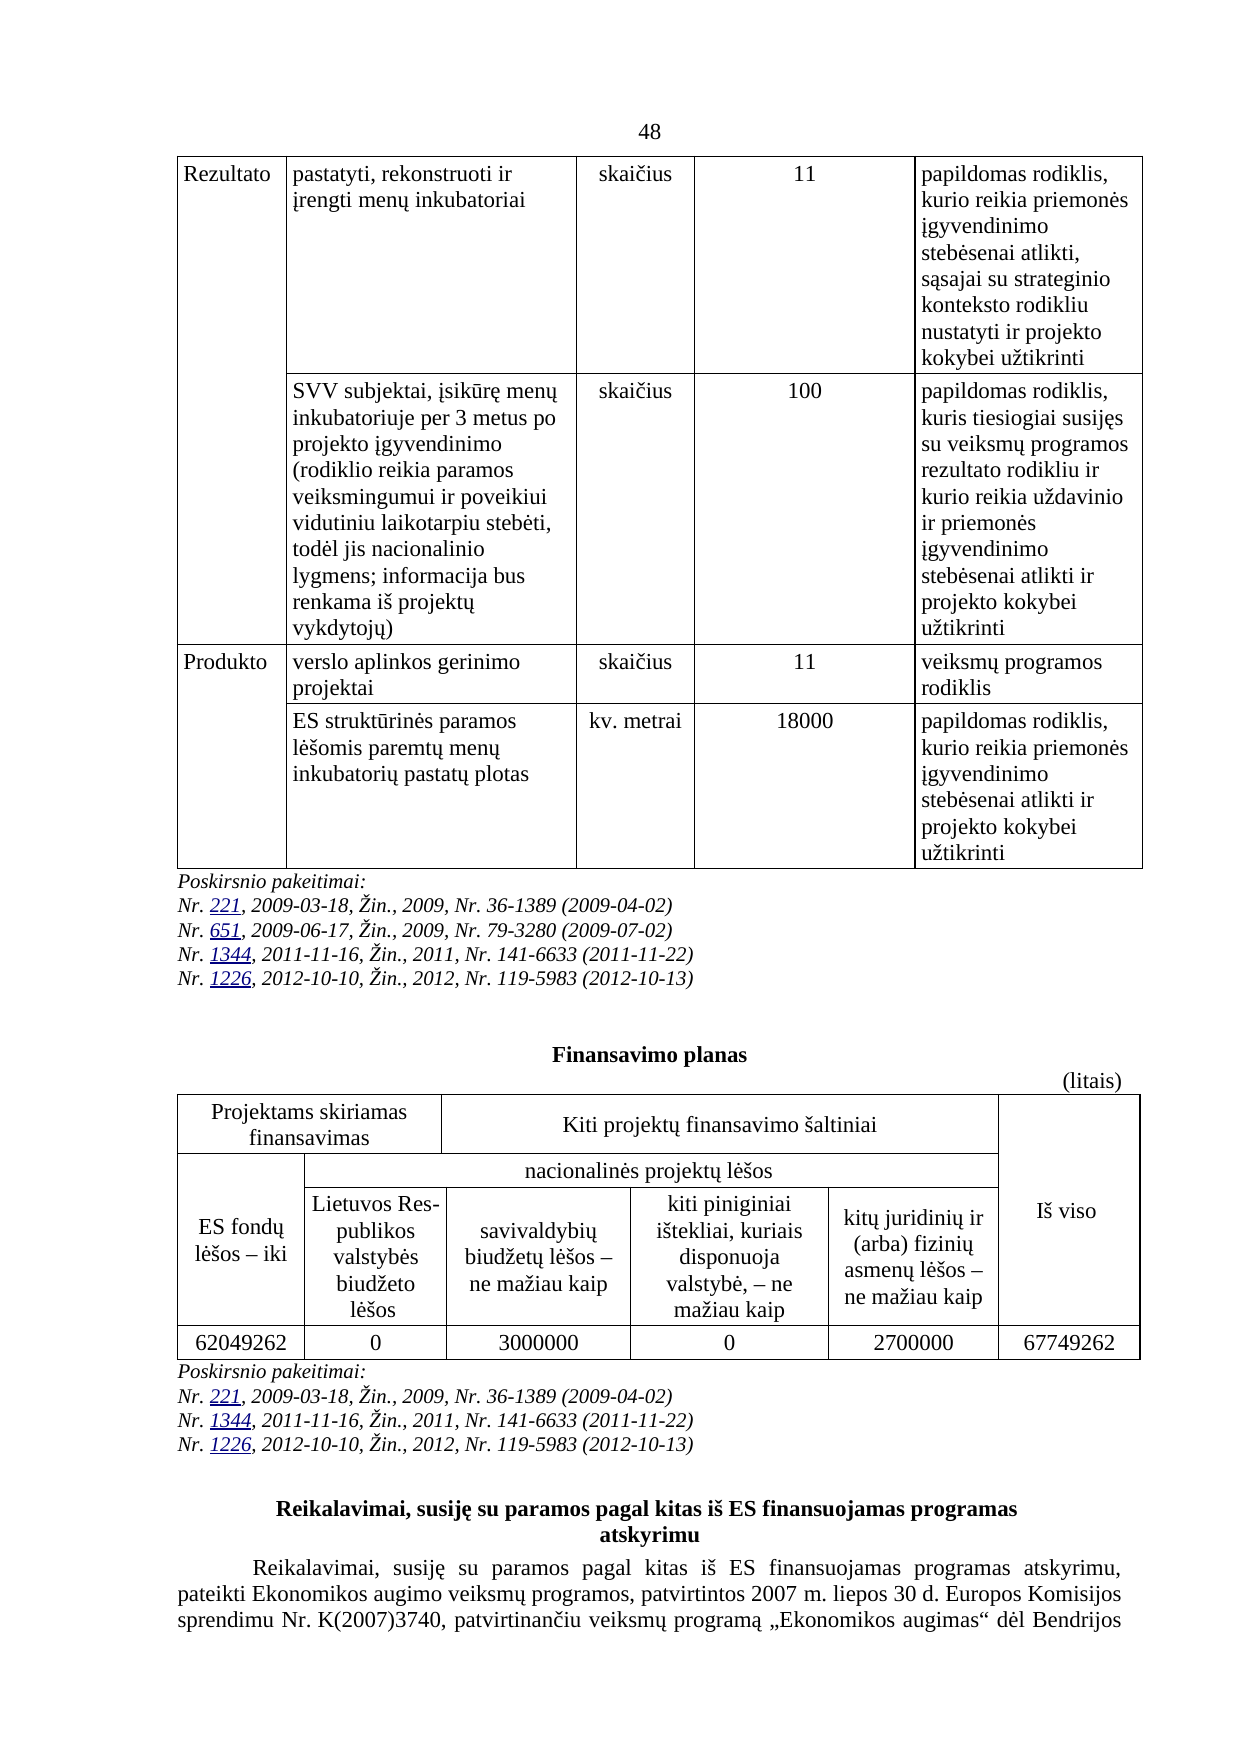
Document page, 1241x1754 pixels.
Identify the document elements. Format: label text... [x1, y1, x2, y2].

table_cell verslo aplinkos gerinimo projektai [287, 645, 576, 703]
table_cell kv. metrai [577, 704, 694, 868]
table_cell Lietuvos Res­publikos valsty­bės biudžeto lėšos [305, 1188, 446, 1325]
table_header Iš viso [999, 1095, 1139, 1325]
table_cell nacionalinės projektų lėšos [305, 1154, 998, 1187]
text Nr. 651, 2009-06-17, Žin., 2009, Nr. 79-3280 (2009-07-02) [177, 917, 1122, 942]
text Poskirsnio pakeitimai: [177, 869, 1122, 893]
table_cell papildomas rodiklis, kurio reikia priemonės įgyvendinimo stebėsenai atlikti, sąsajai su strateginio konteksto rodikliu nustatyti ir projekto kokybei užtikrinti [916, 157, 1142, 373]
text Nr. 1226, 2012-10-10, Žin., 2012, Nr. 119-5983 (2012-10-13) [177, 966, 1122, 990]
text Nr. 1226, 2012-10-10, Žin., 2012, Nr. 119-5983 (2012-10-13) [177, 1432, 1122, 1456]
table_cell 11 [695, 645, 914, 703]
text Nr. 221, 2009-03-18, Žin., 2009, Nr. 36-1389 (2009-04-02) [177, 1383, 1122, 1408]
table_cell skaičius [577, 645, 694, 703]
table_cell kiti piniginiai ištekliai, kuriais disponuoja valstybė, – ne mažiau kaip [631, 1188, 828, 1325]
text Finansavimo planas [177, 1041, 1122, 1067]
text (litais) [987, 1067, 1122, 1094]
table_cell 67749262 [999, 1326, 1139, 1358]
table_header Kiti projektų finansavimo šaltiniai [442, 1095, 998, 1153]
table_cell veiksmų programos rodiklis [916, 645, 1142, 703]
table_cell Produkto [178, 645, 286, 868]
table_cell 0 [305, 1326, 446, 1358]
table_cell pastatyti, rekonstruoti ir įrengti menų inkubatoriai [287, 157, 576, 373]
table_cell 3000000 [447, 1326, 630, 1358]
table_cell 18000 [695, 704, 914, 868]
text Reikalavimai, susiję su paramos pagal kitas iš ES finansuojamas programas atskyrimu, pateikti Ekonomikos augimo veiksmų programos, patvirtintos 2007 m. liepos 30 d. Europos Komisijos sprendimu Nr. K(2007)3740, patvirtinančiu veiksmų programą „Ekonomikos augimas“ dėl Bendrijos [177, 1553, 1122, 1633]
table_cell ES struktūrinės paramos lėšomis paremtų menų inkubatorių pastatų plotas [287, 704, 576, 868]
table_header Projektams skiriamas finansavimas [178, 1095, 441, 1153]
text Poskirsnio pakeitimai: [177, 1360, 1122, 1383]
table_cell skaičius [577, 157, 694, 373]
text Reikalavimai, susiję su paramos pagal kitas iš ES finansuojamas programas atskyrimu [177, 1468, 1122, 1547]
table_cell 0 [631, 1326, 828, 1358]
text Nr. 221, 2009-03-18, Žin., 2009, Nr. 36-1389 (2009-04-02) [177, 893, 1122, 917]
table_cell papildomas rodiklis, kuris tiesiogiai susijęs su veiksmų programos rezultato rodikliu ir kurio reikia uždavinio ir priemonės įgyvendinimo stebėsenai atlikti ir projekto kokybei užtikrinti [916, 374, 1142, 644]
text Nr. 1344, 2011-11-16, Žin., 2011, Nr. 141-6633 (2011-11-22) [177, 942, 1122, 966]
table_cell 100 [695, 374, 914, 644]
table_cell 62049262 [178, 1326, 304, 1358]
table_cell SVV subjektai, įsikūrę menų inkubatoriuje per 3 metus po projekto įgyvendinimo (rodiklio reikia paramos veiksmingumui ir poveikiui vidutiniu laikotarpiu stebėti, todėl jis nacionalinio lygmens; informacija bus renkama iš projektų vykdytojų) [287, 374, 576, 644]
table_cell 11 [695, 157, 914, 373]
text Nr. 1344, 2011-11-16, Žin., 2011, Nr. 141-6633 (2011-11-22) [177, 1408, 1122, 1432]
table_cell Rezultato [178, 157, 286, 644]
table_cell 2700000 [829, 1326, 998, 1358]
table_cell skaičius [577, 374, 694, 644]
table_cell ES fondų lėšos – iki [178, 1154, 304, 1325]
table_cell papildomas rodiklis, kurio reikia priemonės įgyvendinimo stebėsenai atlikti ir projekto kokybei užtikrinti [916, 704, 1142, 868]
table_cell kitų juridinių ir (arba) fizinių asmenų lėšos – ne mažiau kaip [829, 1188, 998, 1325]
table_cell savivaldybių biudžetų lėšos – ne mažiau kaip [447, 1188, 630, 1325]
